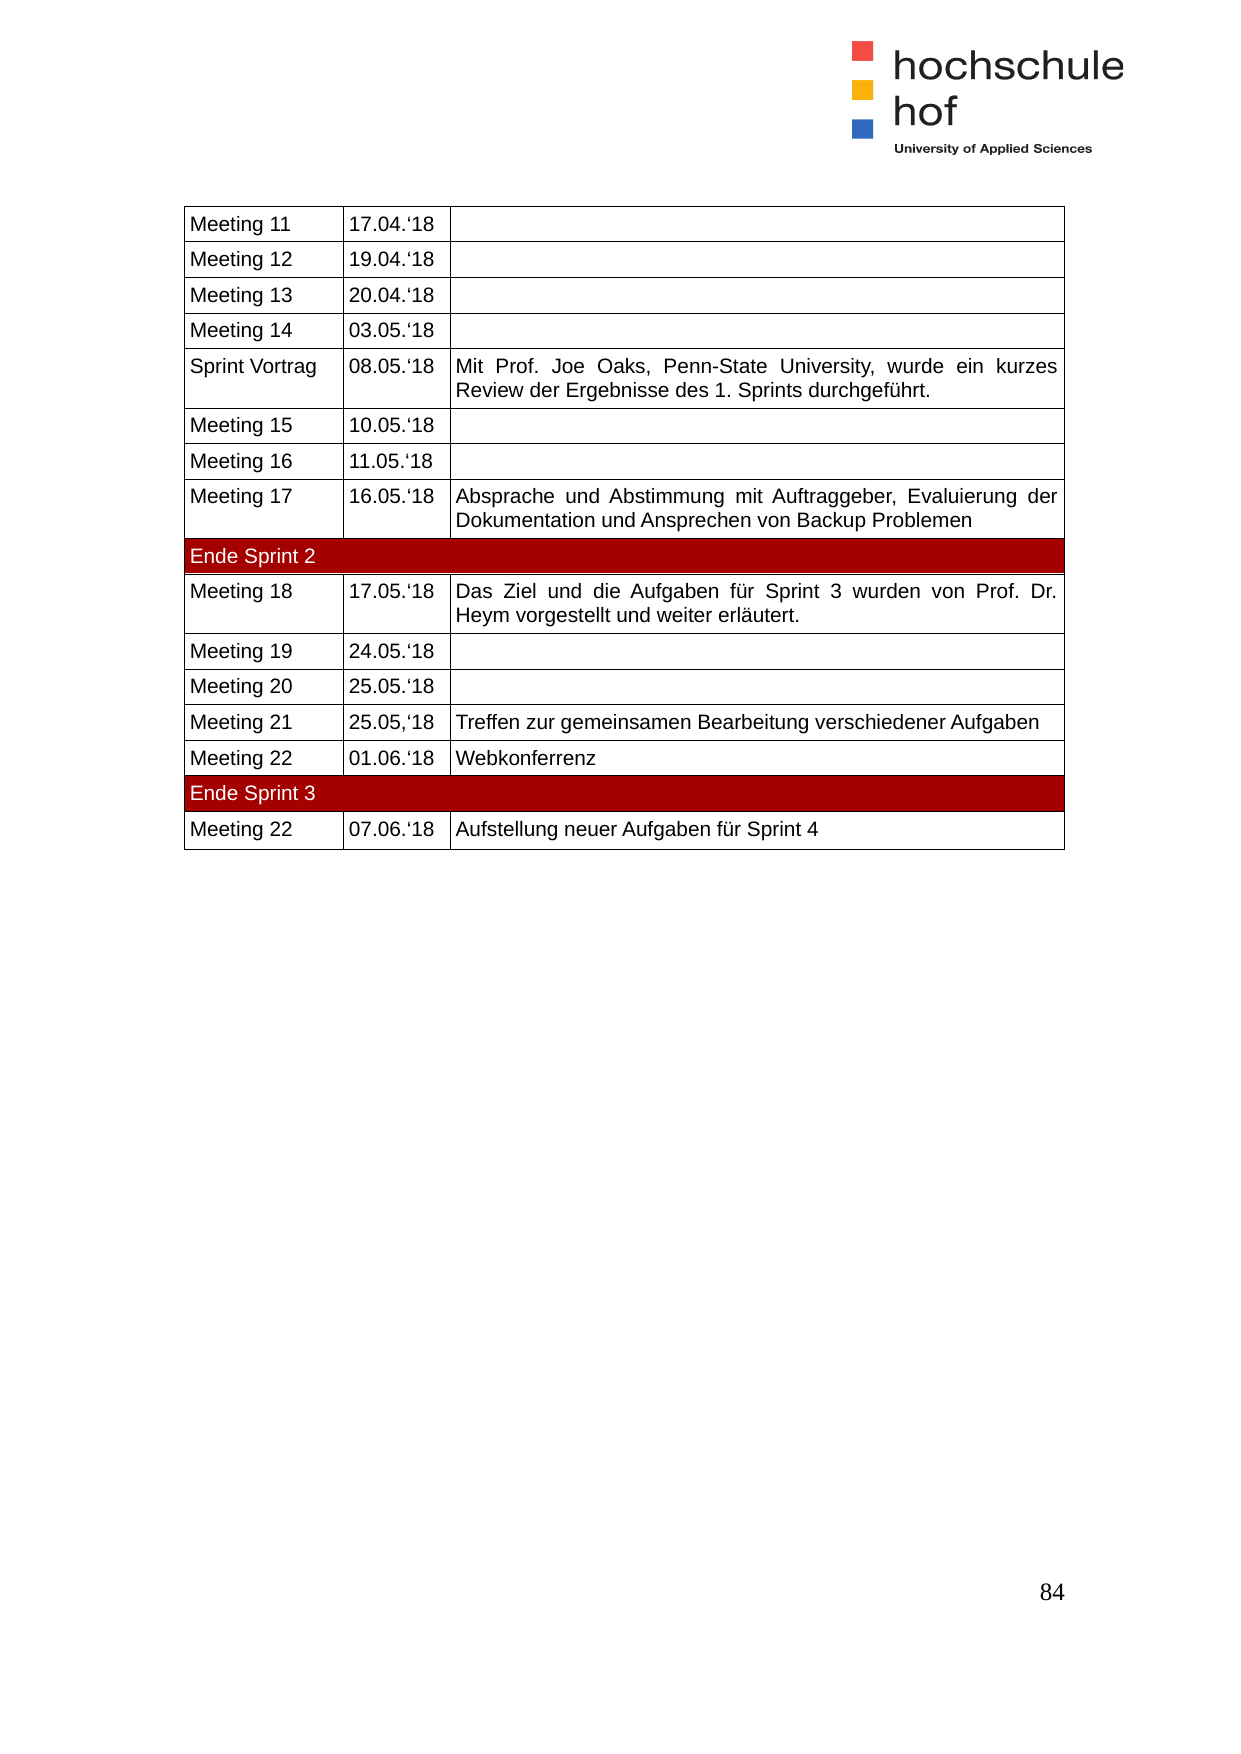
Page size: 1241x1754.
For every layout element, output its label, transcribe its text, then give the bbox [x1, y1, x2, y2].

table_cell Meeting 17 [185, 480, 343, 538]
table_cell Aufstellung neuer Aufgaben für Sprint 4 [451, 812, 1064, 849]
table_cell 16.05.‘18 [344, 480, 450, 538]
table_cell Treffen zur gemeinsamen Bearbeitung verschiedener Aufgaben [451, 705, 1064, 739]
table_cell [451, 444, 1064, 478]
table_cell Webkonferrenz [451, 741, 1064, 775]
table_cell 19.04.‘18 [344, 242, 450, 277]
table_cell Meeting 21 [185, 705, 343, 739]
table_cell 25.05,‘18 [344, 705, 450, 739]
table_cell 24.05.‘18 [344, 634, 450, 668]
table_cell Ende Sprint 2 [185, 539, 1064, 573]
table_cell 17.04.‘18 [344, 207, 450, 241]
table_cell Absprache und Abstimmung mit Auftraggeber, Evaluierung der Dokumentation und Ansprechen von Backup Problemen [451, 480, 1064, 538]
table_cell Ende Sprint 3 [185, 776, 1064, 811]
table_cell Meeting 22 [185, 741, 343, 775]
table_cell Meeting 11 [185, 207, 343, 241]
table_cell [451, 314, 1064, 348]
table_cell Meeting 19 [185, 634, 343, 668]
table_cell 03.05.‘18 [344, 314, 450, 348]
table_cell 01.06.‘18 [344, 741, 450, 775]
table_cell Das Ziel und die Aufgaben für Sprint 3 wurden von Prof. Dr. Heym vorgestellt und weiter erläutert. [451, 575, 1064, 633]
table_cell Sprint Vortrag [185, 349, 343, 407]
table_cell 17.05.‘18 [344, 575, 450, 633]
table_cell [451, 670, 1064, 704]
table_cell Mit Prof. Joe Oaks, Penn-State University, wurde ein kurzes Review der Ergebnisse des 1. Sprints durchgeführt. [451, 349, 1064, 407]
table_cell 11.05.‘18 [344, 444, 450, 478]
table_cell 08.05.‘18 [344, 349, 450, 407]
table_cell 07.06.‘18 [344, 812, 450, 849]
table_cell [451, 207, 1064, 241]
table_cell Meeting 14 [185, 314, 343, 348]
table_cell Meeting 15 [185, 409, 343, 443]
table_cell Meeting 18 [185, 575, 343, 633]
table_cell Meeting 16 [185, 444, 343, 478]
table_cell 10.05.‘18 [344, 409, 450, 443]
table_cell Meeting 13 [185, 278, 343, 312]
table_cell [451, 634, 1064, 668]
table_cell [451, 409, 1064, 443]
table_cell Meeting 22 [185, 812, 343, 849]
table_cell Meeting 20 [185, 670, 343, 704]
table_cell 25.05.‘18 [344, 670, 450, 704]
table_cell [451, 278, 1064, 312]
table_cell 20.04.‘18 [344, 278, 450, 312]
picture [852, 41, 1124, 155]
table_cell [451, 242, 1064, 277]
table_cell Meeting 12 [185, 242, 343, 277]
